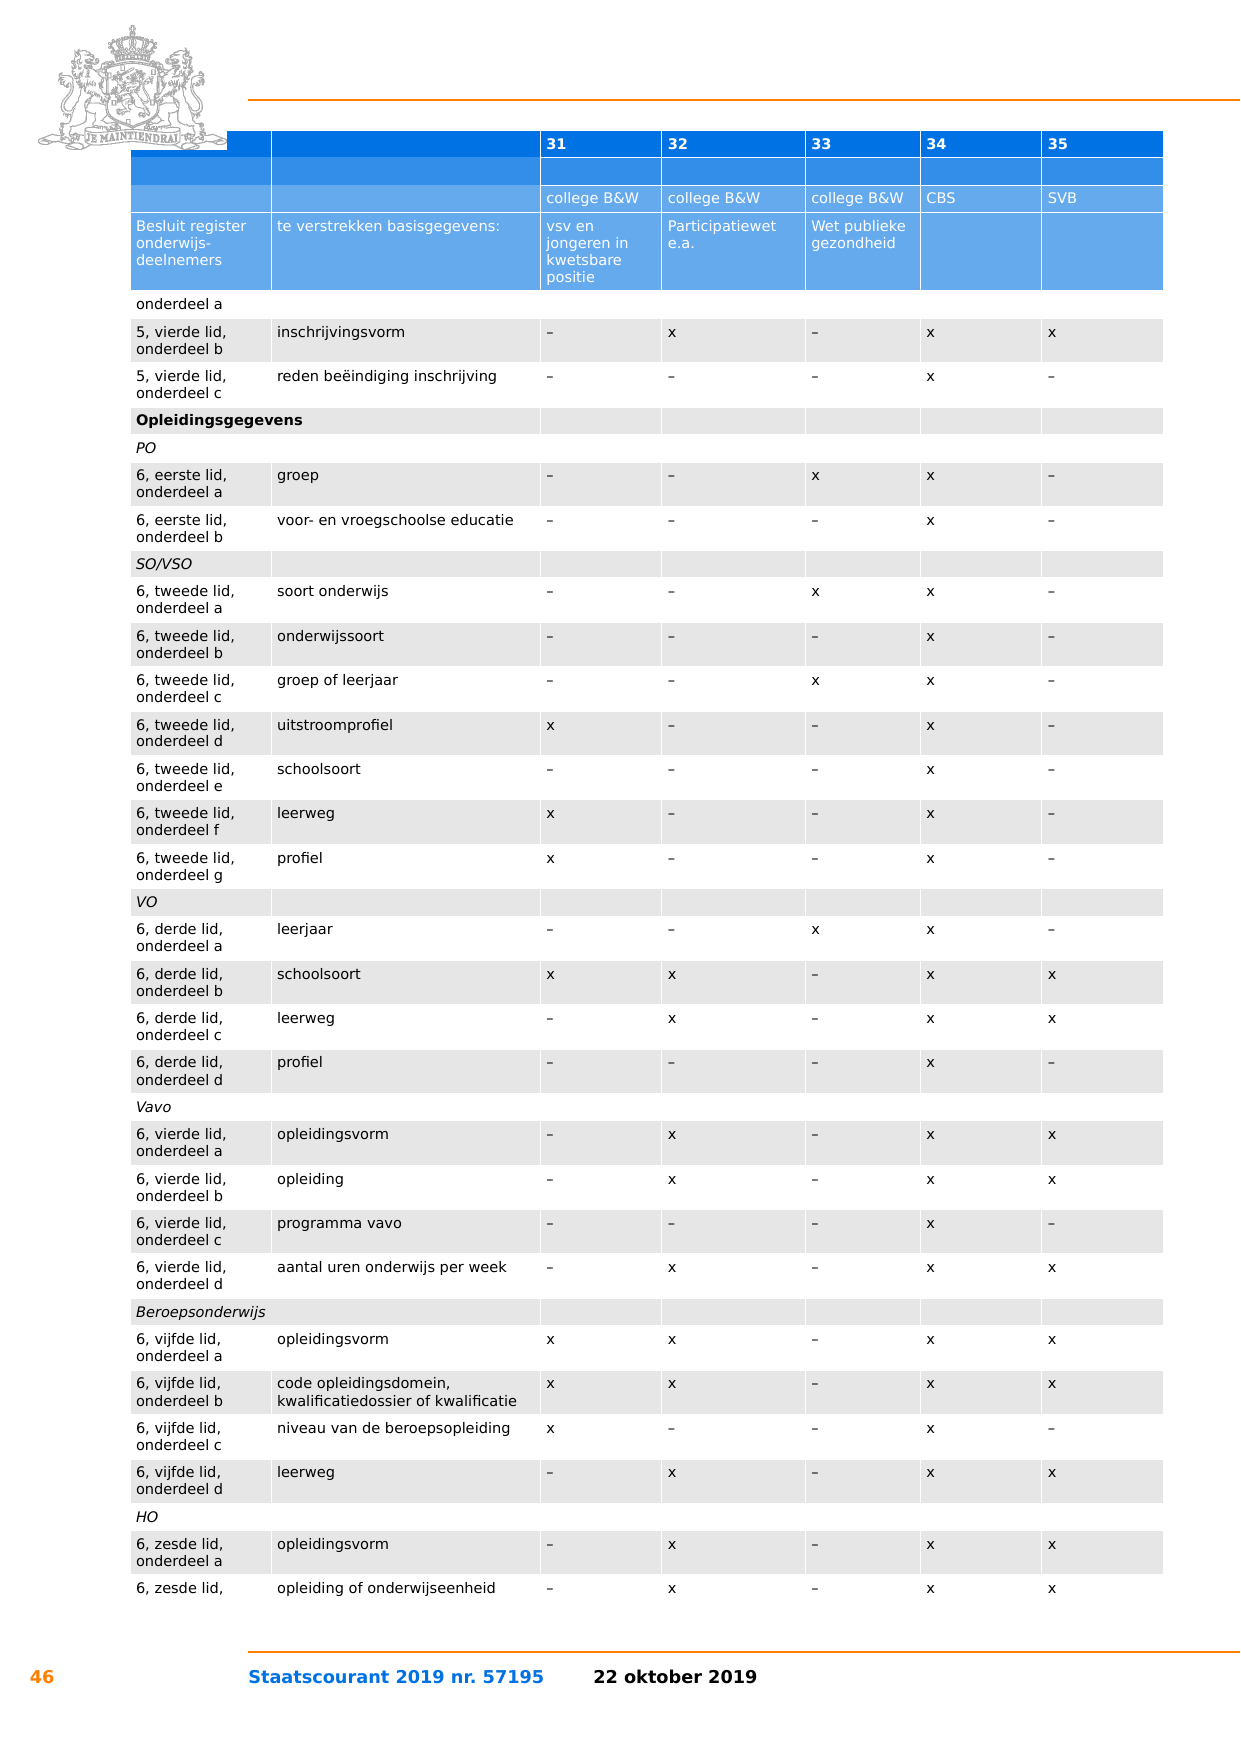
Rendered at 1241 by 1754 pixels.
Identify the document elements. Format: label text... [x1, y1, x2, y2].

table_cell x [921, 1255, 1041, 1298]
table_cell code opleidingsdomein, kwalificatiedossier of kwalificatie [272, 1371, 540, 1414]
table_cell inschrijvingsvorm [272, 319, 540, 362]
table_cell x [921, 845, 1041, 888]
table_cell aantal uren onderwijs per week [272, 1255, 540, 1298]
table_cell 5, vierde lid, onderdeel b [131, 319, 271, 362]
table_cell x [662, 1371, 805, 1414]
table_cell [272, 1094, 540, 1120]
table_cell [662, 889, 805, 916]
table_cell x [662, 1121, 805, 1165]
table_header 33 [806, 131, 920, 157]
table_cell x [541, 845, 661, 888]
table_cell x [921, 1166, 1041, 1209]
table_cell – [806, 319, 920, 362]
table_cell – [541, 1576, 661, 1602]
table_cell CBS [921, 186, 1041, 212]
table_cell [662, 291, 805, 318]
table_cell HO [131, 1504, 271, 1530]
table_cell [806, 158, 920, 185]
table_cell 6, vierde lid, onderdeel a [131, 1121, 271, 1165]
table_cell – [806, 1415, 920, 1458]
table_cell – [1042, 1050, 1163, 1093]
table_cell – [541, 363, 661, 407]
table_cell – [1042, 463, 1163, 506]
table_cell – [662, 363, 805, 407]
table_cell – [541, 667, 661, 711]
table_cell [272, 1504, 540, 1530]
table_cell [921, 1504, 1041, 1530]
table_cell x [921, 579, 1041, 622]
table_cell x [921, 319, 1041, 362]
table_cell 6, zesde lid, [131, 1576, 271, 1602]
table_cell – [541, 1005, 661, 1049]
table_cell – [1042, 507, 1163, 550]
table_cell 6, derde lid, onderdeel d [131, 1050, 271, 1093]
table_cell x [806, 667, 920, 711]
table_cell opleidingsvorm [272, 1121, 540, 1165]
table_cell 6, tweede lid, onderdeel a [131, 579, 271, 622]
table_cell – [541, 579, 661, 622]
table_cell x [921, 1050, 1041, 1093]
table_cell – [541, 1210, 661, 1253]
table_cell – [806, 1166, 920, 1209]
table_cell x [662, 1326, 805, 1370]
table_cell [1042, 291, 1163, 318]
table_cell [921, 1299, 1041, 1325]
table_cell onderdeel a [131, 291, 271, 318]
table_cell uitstroomprofiel [272, 712, 540, 755]
table_cell niveau van de beroepsopleiding [272, 1415, 540, 1458]
table_cell 6, tweede lid, onderdeel g [131, 845, 271, 888]
table_cell college B&W [806, 186, 920, 212]
table_cell leerweg [272, 1460, 540, 1503]
table_cell leerweg [272, 800, 540, 844]
table_cell – [662, 463, 805, 506]
table_cell – [1042, 579, 1163, 622]
table_cell x [1042, 1326, 1163, 1370]
table_cell – [806, 1210, 920, 1253]
table_cell – [541, 917, 661, 960]
table_cell x [1042, 319, 1163, 362]
table_cell 6, vijfde lid, onderdeel a [131, 1326, 271, 1370]
table_cell x [921, 1576, 1041, 1602]
table_cell 6, derde lid, onderdeel c [131, 1005, 271, 1049]
table_cell schoolsoort [272, 756, 540, 799]
table_cell [662, 435, 805, 461]
table_cell Wet publieke gezondheid [806, 213, 920, 290]
table_cell 6, vierde lid, onderdeel d [131, 1255, 271, 1298]
table_header 31 [541, 131, 661, 157]
table_cell – [662, 1050, 805, 1093]
table_cell [541, 291, 661, 318]
table_cell x [1042, 1531, 1163, 1574]
table_cell x [1042, 1576, 1163, 1602]
table_cell 6, tweede lid, onderdeel c [131, 667, 271, 711]
table_cell [921, 408, 1041, 434]
table_cell 6, zesde lid, onderdeel a [131, 1531, 271, 1574]
table_cell x [921, 1121, 1041, 1165]
table_cell opleiding [272, 1166, 540, 1209]
table_cell opleidingsvorm [272, 1326, 540, 1370]
table_cell [806, 408, 920, 434]
table_cell 6, tweede lid, onderdeel e [131, 756, 271, 799]
table_cell [662, 408, 805, 434]
table_cell 6, vijfde lid, onderdeel c [131, 1415, 271, 1458]
table_cell – [806, 1255, 920, 1298]
table_cell [541, 1094, 661, 1120]
table_cell 6, derde lid, onderdeel a [131, 917, 271, 960]
table_cell – [541, 319, 661, 362]
table_cell – [541, 1531, 661, 1574]
table_cell [806, 1299, 920, 1325]
table_cell 6, vierde lid, onderdeel b [131, 1166, 271, 1209]
table_cell x [806, 579, 920, 622]
table_cell reden beëindiging inschrijving [272, 363, 540, 407]
table_cell x [1042, 1371, 1163, 1414]
table_cell – [806, 1050, 920, 1093]
table_cell 5, vierde lid, onderdeel c [131, 363, 271, 407]
table_cell x [1042, 1460, 1163, 1503]
table_cell x [921, 1005, 1041, 1049]
table_cell [921, 213, 1041, 290]
table_cell [272, 435, 540, 461]
table_cell 6, vijfde lid, onderdeel b [131, 1371, 271, 1414]
table_cell – [806, 1460, 920, 1503]
table_cell – [1042, 845, 1163, 888]
table_cell Besluit register onderwijs-deelnemers [131, 213, 271, 290]
table_cell – [806, 800, 920, 844]
table_cell – [662, 1210, 805, 1253]
table_cell [921, 158, 1041, 185]
table_cell [662, 158, 805, 185]
table_cell – [806, 1326, 920, 1370]
table_cell – [541, 1050, 661, 1093]
table_cell x [1042, 1255, 1163, 1298]
table_cell x [921, 667, 1041, 711]
table_cell SVB [1042, 186, 1163, 212]
table_cell [541, 889, 661, 916]
table_cell x [921, 800, 1041, 844]
table_cell [806, 551, 920, 577]
table_cell – [1042, 623, 1163, 666]
table_cell [541, 551, 661, 577]
table_cell [1042, 213, 1163, 290]
table_cell – [806, 961, 920, 1004]
table_cell – [806, 1576, 920, 1602]
table_cell x [921, 1460, 1041, 1503]
table_cell – [541, 507, 661, 550]
table_cell college B&W [541, 186, 661, 212]
table_cell – [806, 507, 920, 550]
table_cell – [541, 1121, 661, 1165]
table_cell x [662, 1005, 805, 1049]
table_cell [921, 551, 1041, 577]
table_cell Opleidingsgegevens [131, 408, 540, 434]
table_cell [662, 1504, 805, 1530]
table_cell leerweg [272, 1005, 540, 1049]
table_cell x [541, 1326, 661, 1370]
table_cell leerjaar [272, 917, 540, 960]
table_cell x [541, 1371, 661, 1414]
table_cell – [806, 363, 920, 407]
table_cell Beroepsonderwijs [131, 1299, 540, 1325]
table_cell Vavo [131, 1094, 271, 1120]
table_header [131, 131, 271, 157]
table_cell x [541, 961, 661, 1004]
table_cell [806, 889, 920, 916]
table_cell [541, 1504, 661, 1530]
table_cell – [806, 1005, 920, 1049]
table_cell [541, 158, 661, 185]
table_cell – [541, 623, 661, 666]
table_cell 6, tweede lid, onderdeel b [131, 623, 271, 666]
table_cell x [541, 1415, 661, 1458]
table_cell – [806, 756, 920, 799]
table_cell – [662, 667, 805, 711]
table_cell vsv en jongeren in kwetsbare positie [541, 213, 661, 290]
table_cell – [662, 756, 805, 799]
table_cell x [662, 1531, 805, 1574]
table_cell – [1042, 800, 1163, 844]
table_cell programma vavo [272, 1210, 540, 1253]
table_cell schoolsoort [272, 961, 540, 1004]
table_cell – [541, 1255, 661, 1298]
table_cell – [806, 845, 920, 888]
table_cell [921, 435, 1041, 461]
table_cell x [662, 1255, 805, 1298]
table_cell – [662, 579, 805, 622]
table_cell [1042, 435, 1163, 461]
table_cell x [921, 917, 1041, 960]
table_cell [1042, 551, 1163, 577]
picture [38, 25, 227, 150]
table_cell – [806, 1531, 920, 1574]
table_cell [272, 551, 540, 577]
table_cell – [1042, 363, 1163, 407]
table_cell [272, 889, 540, 916]
table_cell x [921, 1371, 1041, 1414]
table_cell x [662, 1166, 805, 1209]
table_cell 6, eerste lid, onderdeel b [131, 507, 271, 550]
table_cell [541, 435, 661, 461]
table_cell [921, 291, 1041, 318]
table_cell opleidingsvorm [272, 1531, 540, 1574]
table_cell x [1042, 961, 1163, 1004]
table_cell soort onderwijs [272, 579, 540, 622]
table_cell [1042, 1504, 1163, 1530]
table_cell – [1042, 667, 1163, 711]
table_cell Participatiewet e.a. [662, 213, 805, 290]
table_cell – [806, 623, 920, 666]
table_cell – [662, 800, 805, 844]
table_cell – [806, 1371, 920, 1414]
table_cell x [541, 712, 661, 755]
table_cell groep of leerjaar [272, 667, 540, 711]
table_cell PO [131, 435, 271, 461]
table_cell onderwijssoort [272, 623, 540, 666]
table_cell x [921, 463, 1041, 506]
table_cell – [662, 917, 805, 960]
table_cell [1042, 889, 1163, 916]
table_cell 6, vierde lid, onderdeel c [131, 1210, 271, 1253]
table_cell – [1042, 1415, 1163, 1458]
table_cell x [921, 1531, 1041, 1574]
table_cell – [541, 756, 661, 799]
table_cell x [662, 319, 805, 362]
table_cell 6, vijfde lid, onderdeel d [131, 1460, 271, 1503]
table_cell x [1042, 1166, 1163, 1209]
table_cell x [662, 961, 805, 1004]
table_cell profiel [272, 1050, 540, 1093]
table_cell voor- en vroegschoolse educatie [272, 507, 540, 550]
table_cell [806, 1504, 920, 1530]
table_cell – [662, 1415, 805, 1458]
table_cell – [541, 463, 661, 506]
table_cell [662, 551, 805, 577]
table_cell [921, 1094, 1041, 1120]
table_cell – [806, 1121, 920, 1165]
table_cell x [921, 1210, 1041, 1253]
table_cell – [541, 1460, 661, 1503]
table_header 32 [662, 131, 805, 157]
table_cell – [1042, 712, 1163, 755]
table_cell 6, tweede lid, onderdeel f [131, 800, 271, 844]
table_cell – [1042, 917, 1163, 960]
table_cell x [662, 1460, 805, 1503]
table_cell SO/VSO [131, 551, 271, 577]
table_cell te verstrekken basisgegevens: [272, 213, 540, 290]
table_cell 6, eerste lid, onderdeel a [131, 463, 271, 506]
table_cell x [921, 1326, 1041, 1370]
table_cell [1042, 1299, 1163, 1325]
table_cell x [921, 961, 1041, 1004]
table_header 35 [1042, 131, 1163, 157]
table_cell x [921, 712, 1041, 755]
table_cell [272, 291, 540, 318]
table_cell – [662, 507, 805, 550]
table_cell x [921, 363, 1041, 407]
table_cell x [921, 1415, 1041, 1458]
table_cell x [662, 1576, 805, 1602]
table_header [272, 131, 540, 157]
table_cell [806, 291, 920, 318]
table_header 34 [921, 131, 1041, 157]
table_cell groep [272, 463, 540, 506]
table_cell [806, 435, 920, 461]
table_cell [662, 1094, 805, 1120]
table_cell x [921, 507, 1041, 550]
table_cell [921, 889, 1041, 916]
table_cell – [806, 712, 920, 755]
table_cell [541, 408, 661, 434]
table_cell [806, 1094, 920, 1120]
table_cell x [921, 623, 1041, 666]
table_cell VO [131, 889, 271, 916]
table_cell [1042, 1094, 1163, 1120]
table_cell x [806, 917, 920, 960]
table_cell – [1042, 756, 1163, 799]
table_cell 6, derde lid, onderdeel b [131, 961, 271, 1004]
table_cell – [662, 623, 805, 666]
table_cell x [1042, 1005, 1163, 1049]
table_cell – [662, 845, 805, 888]
table_cell x [921, 756, 1041, 799]
table_cell x [806, 463, 920, 506]
table_cell – [541, 1166, 661, 1209]
table_cell x [1042, 1121, 1163, 1165]
table_cell [541, 1299, 661, 1325]
table_cell opleiding of onderwijseenheid [272, 1576, 540, 1602]
table_cell 6, tweede lid, onderdeel d [131, 712, 271, 755]
table_cell x [541, 800, 661, 844]
table_cell [662, 1299, 805, 1325]
table_cell – [662, 712, 805, 755]
table_cell college B&W [662, 186, 805, 212]
table_cell – [1042, 1210, 1163, 1253]
table_cell profiel [272, 845, 540, 888]
table_cell [1042, 408, 1163, 434]
table_cell [1042, 158, 1163, 185]
